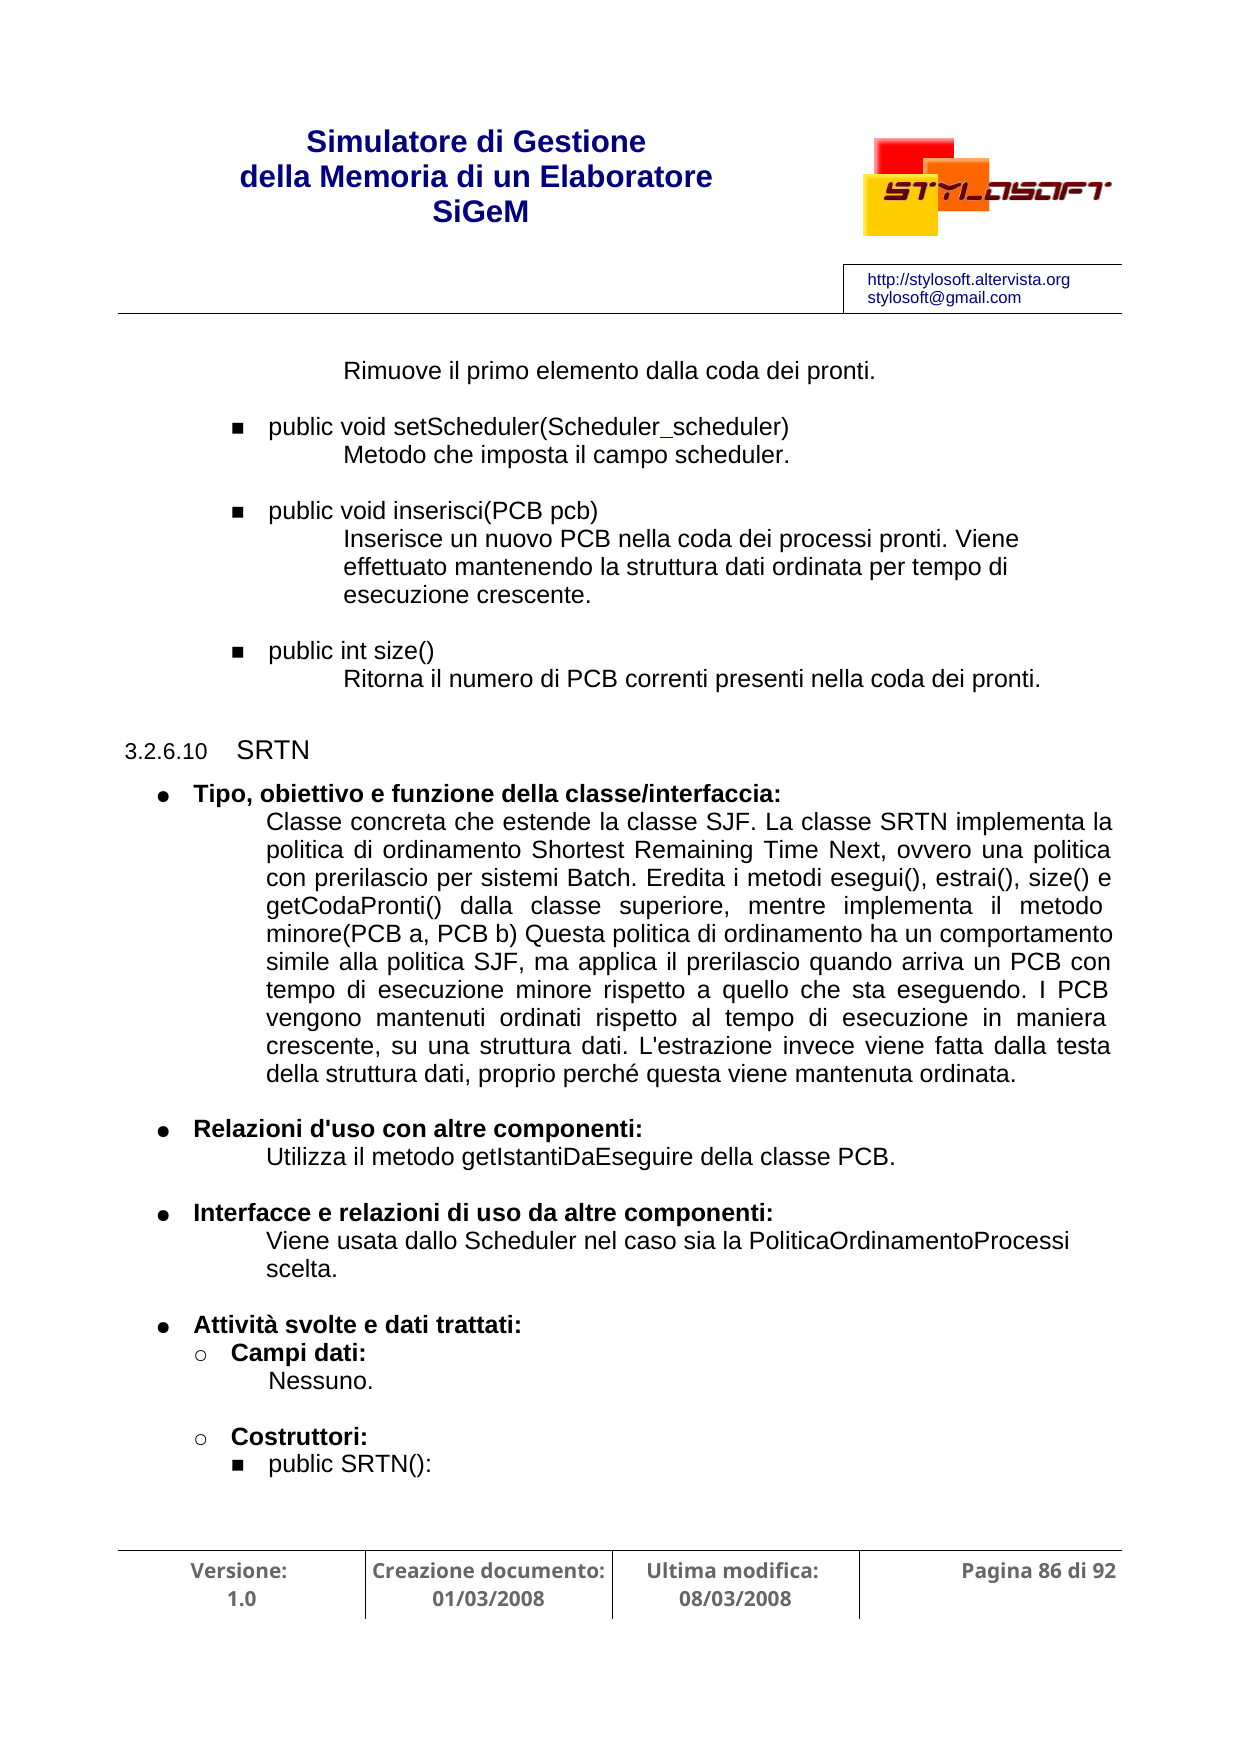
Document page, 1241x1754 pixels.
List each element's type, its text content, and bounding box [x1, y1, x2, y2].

list Relazioni d'uso con altre componenti: [156, 1115, 1122, 1143]
list Utilizza il metodo getIstantiDaEseguire della classe PCB. [156, 1143, 1122, 1171]
list public void setScheduler(Scheduler scheduler) [231, 412, 1122, 441]
list public SRTN(): [231, 1450, 1122, 1478]
list public int size() [231, 637, 1122, 664]
list Viene usata dallo Scheduler nel caso sia la PoliticaOrdinamentoProcessi scelta. [156, 1227, 1122, 1283]
list Metodo che imposta il campo scheduler. [306, 441, 1122, 469]
list Attività svolte e dati trattati: [156, 1311, 1122, 1338]
list Campi dati: [193, 1338, 1122, 1366]
list Inserisce un nuovo PCB nella coda dei processi pronti. Viene effettuato mantenendo la struttura dati ordinata per tempo di esecuzione crescente. [306, 525, 1122, 609]
list Classe concreta che estende la classe SJF. La classe SRTN implementa la politica di ordinamento Shortest Remaining Time Next, ovvero una politica con prerilascio per sistemi Batch. Eredita i metodi esegui(), estrai(), size() e getCodaPronti() dalla classe superiore, mentre implementa il metodo minore(PCB a, PCB b) Questa politica di ordinamento ha un comportamento simile alla politica SJF, ma applica il prerilascio quando arriva un PCB con tempo di esecuzione minore rispetto a quello che sta eseguendo. I PCB vengono mantenuti ordinati rispetto al tempo di esecuzione in maniera crescente, su una struttura dati. L'estrazione invece viene fatta dalla testa della struttura dati, proprio perché questa viene mantenuta ordinata. [156, 808, 1122, 1087]
list Interfacce e relazioni di uso da altre componenti: [156, 1199, 1122, 1227]
list public void inserisci(PCB pcb) [231, 497, 1122, 525]
subtitle SRTN [118, 735, 1122, 765]
list Tipo, obiettivo e funzione della classe/interfaccia: [156, 780, 1122, 808]
list Rimuove il primo elemento dalla coda dei pronti. [306, 357, 1122, 384]
list Costruttori: [193, 1422, 1122, 1450]
list Ritorna il numero di PCB correnti presenti nella coda dei pronti. [306, 664, 1122, 692]
list Nessuno. [231, 1366, 1122, 1394]
picture [848, 123, 1117, 247]
